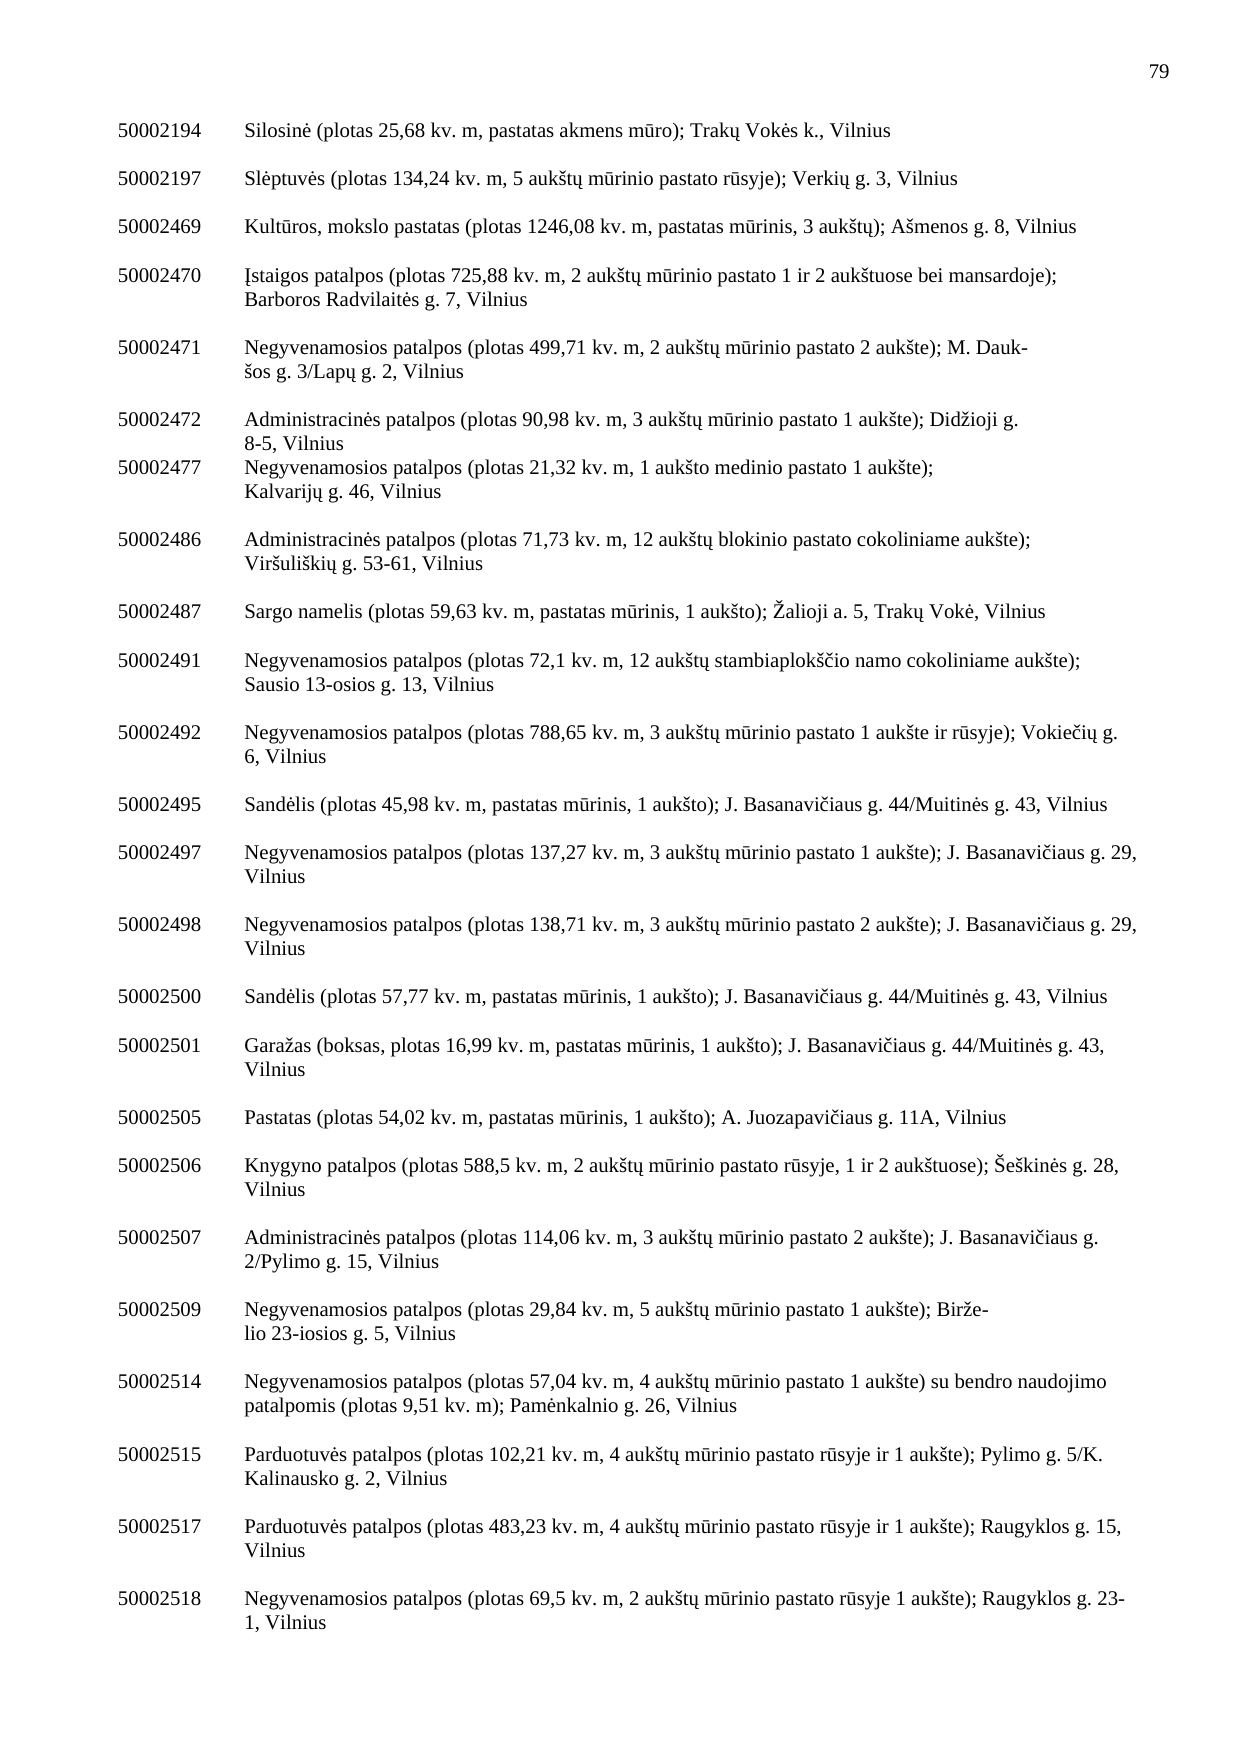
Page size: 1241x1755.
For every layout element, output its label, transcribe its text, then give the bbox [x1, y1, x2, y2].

table_cell [1163, 648, 1178, 696]
table_cell [101, 1490, 1198, 1514]
table_cell [1207, 1442, 1240, 1490]
table_cell [1178, 1369, 1192, 1417]
table_cell Įstaigos patalpos (plotas 725,88 kv. m, 2 aukštų mūrinio pastato 1 ir 2 aukštuose bei mansardoje); Barboros Radvilaitės g. 7, Vilnius [233, 263, 1148, 311]
table_cell [101, 1273, 1198, 1297]
table_cell [1207, 1009, 1240, 1032]
table_cell [1198, 383, 1207, 407]
table_cell 50002487 [101, 599, 233, 623]
table_cell [1148, 1514, 1163, 1562]
table_cell [1193, 455, 1198, 503]
table_cell [1178, 984, 1192, 1008]
table_cell 50002471 [101, 335, 233, 383]
table_cell [101, 624, 1198, 647]
table_cell [1198, 648, 1207, 696]
table_cell [101, 575, 1198, 599]
table_cell [1198, 407, 1207, 455]
table_cell [1193, 1586, 1198, 1634]
table_cell [1198, 1273, 1207, 1297]
table_cell [1178, 840, 1192, 888]
table_cell 50002506 [101, 1153, 233, 1201]
table_cell [1163, 1105, 1178, 1129]
table_cell [101, 311, 1198, 335]
table_cell [1207, 696, 1240, 720]
table_cell [1163, 720, 1178, 768]
table_cell [1207, 190, 1240, 214]
table_cell [1148, 407, 1163, 455]
table_cell [1163, 1514, 1178, 1562]
table_cell [1193, 1297, 1198, 1345]
table_cell [1193, 912, 1198, 960]
table_cell [1207, 1369, 1240, 1417]
table_cell 50002470 [101, 263, 233, 311]
table_cell [1198, 190, 1207, 214]
table_cell [1207, 624, 1240, 647]
table_cell [1178, 1153, 1192, 1201]
table_cell [1198, 1009, 1207, 1032]
table_cell [1178, 1297, 1192, 1345]
table_cell [1198, 1105, 1207, 1129]
table_cell [1198, 1033, 1207, 1081]
table_cell [1163, 166, 1178, 190]
table_cell [1178, 527, 1192, 575]
table_cell [1193, 527, 1198, 575]
table_cell [101, 888, 1198, 912]
table_cell [1178, 1442, 1192, 1490]
table_cell [1198, 1634, 1207, 1658]
table_cell [1207, 720, 1240, 768]
table_cell [1198, 1081, 1207, 1105]
table_cell [1163, 840, 1178, 888]
table_cell Sandėlis (plotas 57,77 kv. m, pastatas mūrinis, 1 aukšto); J. Basanavičiaus g. 44/Muitinės g. 43, Vilnius [233, 984, 1148, 1008]
table_cell [1148, 166, 1163, 190]
table_cell [1207, 912, 1240, 960]
table_cell 50002501 [101, 1033, 233, 1081]
table_cell Garažas (boksas, plotas 16,99 kv. m, pastatas mūrinis, 1 aukšto); J. Basanavičiaus g. 44/Muitinės g. 43, Vilnius [233, 1033, 1178, 1081]
table_cell [1148, 792, 1163, 816]
table_cell [1163, 335, 1178, 383]
table_cell [1193, 1369, 1198, 1417]
table_cell [1193, 214, 1198, 238]
table_cell [1178, 1514, 1192, 1562]
table_cell [1163, 1297, 1178, 1345]
table_cell [1163, 1225, 1178, 1273]
table_cell [1148, 720, 1163, 768]
table_cell [1198, 1490, 1207, 1514]
table_cell [1198, 1129, 1207, 1153]
table_cell 50002514 [101, 1369, 233, 1417]
table_cell [1198, 840, 1207, 888]
table_cell [1198, 142, 1207, 166]
table_cell [1193, 1153, 1198, 1201]
table_cell [1148, 912, 1163, 960]
table_cell Parduotuvės patalpos (plotas 483,23 kv. m, 4 aukštų mūrinio pastato rūsyje ir 1 aukšte); Raugyklos g. 15, Vilnius [233, 1514, 1148, 1562]
table_cell [101, 1081, 1198, 1105]
table_cell [1207, 599, 1240, 623]
table_cell [1148, 1297, 1163, 1345]
table_cell [1207, 1297, 1240, 1345]
table_cell Parduotuvės patalpos (plotas 102,21 kv. m, 4 aukštų mūrinio pastato rūsyje ir 1 aukšte); Pylimo g. 5/K. Kalinausko g. 2, Vilnius [233, 1442, 1178, 1490]
table_cell [1178, 1225, 1192, 1273]
table_cell [1178, 407, 1192, 455]
table_cell [1198, 1586, 1207, 1634]
table_cell [1207, 118, 1240, 142]
table_cell [1207, 239, 1240, 262]
table_cell Sandėlis (plotas 45,98 kv. m, pastatas mūrinis, 1 aukšto); J. Basanavičiaus g. 44/Muitinės g. 43, Vilnius [233, 792, 1148, 816]
table_cell [1198, 1201, 1207, 1225]
table_cell [1193, 1442, 1198, 1490]
table_cell [1198, 1153, 1207, 1201]
table_cell [101, 1418, 1198, 1442]
table_cell [1207, 1273, 1240, 1297]
table_cell [1198, 792, 1207, 816]
table_cell [1193, 1033, 1198, 1081]
table_cell [1207, 1081, 1240, 1105]
table_cell [101, 1562, 1198, 1586]
table_cell [1207, 407, 1240, 455]
table_cell [1178, 335, 1192, 383]
table_cell [1207, 840, 1240, 888]
table_cell [1163, 912, 1178, 960]
table_cell [101, 503, 1198, 527]
table_cell [1148, 1586, 1163, 1634]
table_cell [1163, 792, 1178, 816]
table_cell [101, 1634, 1198, 1658]
table_cell 50002495 [101, 792, 233, 816]
table_cell [101, 768, 1198, 792]
table_cell [1207, 1153, 1240, 1201]
table_cell [1198, 624, 1207, 647]
table_cell [1207, 503, 1240, 527]
table_cell [1193, 599, 1198, 623]
table_cell [1207, 1490, 1240, 1514]
table_cell [1148, 263, 1163, 311]
table_cell [1207, 1418, 1240, 1442]
table_cell [1178, 1586, 1192, 1634]
table_cell [1163, 984, 1178, 1008]
table_cell Sargo namelis (plotas 59,63 kv. m, pastatas mūrinis, 1 aukšto); Žalioji a. 5, Trakų Vokė, Vilnius [233, 599, 1148, 623]
table_cell [1178, 166, 1192, 190]
table_cell [1163, 455, 1178, 503]
table_cell [1193, 792, 1198, 816]
table_cell [1198, 720, 1207, 768]
table_cell [1148, 1225, 1163, 1273]
table_cell [1163, 407, 1178, 455]
table_cell [1207, 1105, 1240, 1129]
table_cell 50002515 [101, 1442, 233, 1490]
table_cell [1193, 1105, 1198, 1129]
table_cell [1207, 1562, 1240, 1586]
table_cell [1198, 599, 1207, 623]
table_cell Negyvenamosios patalpos (plotas 499,71 kv. m, 2 aukštų mūrinio pastato 2 aukšte); M. Dauk- šos g. 3/Lapų g. 2, Vilnius [233, 335, 1148, 383]
table_cell [1163, 527, 1178, 575]
table_cell 50002507 [101, 1225, 233, 1273]
table_cell [1207, 383, 1240, 407]
table_cell [1193, 1514, 1198, 1562]
table_cell [1178, 792, 1192, 816]
table_cell [101, 1009, 1198, 1032]
table_cell [1198, 1442, 1207, 1490]
table_cell [1193, 984, 1198, 1008]
table_cell [1207, 263, 1240, 311]
table_cell 50002194 [101, 118, 233, 142]
table_cell [1148, 1369, 1163, 1417]
table_cell [1207, 648, 1240, 696]
table_cell [1198, 960, 1207, 984]
table_cell [1198, 503, 1207, 527]
table_cell Negyvenamosios patalpos (plotas 72,1 kv. m, 12 aukštų stambiaplokščio namo cokoliniame aukšte); Sausio 13-osios g. 13, Vilnius [233, 648, 1148, 696]
table_cell 50002505 [101, 1105, 233, 1129]
table_cell [1207, 1129, 1240, 1153]
table_cell [1178, 214, 1192, 238]
table_cell Silosinė (plotas 25,68 kv. m, pastatas akmens mūro); Trakų Vokės k., Vilnius [233, 118, 1148, 142]
table_cell [1198, 1418, 1207, 1442]
table_cell [1193, 840, 1198, 888]
table_cell [1163, 263, 1178, 311]
table_cell [1178, 599, 1192, 623]
table_cell [1148, 335, 1163, 383]
table_cell [1178, 648, 1192, 696]
table_cell [1178, 720, 1192, 768]
table_cell 50002492 [101, 720, 233, 768]
table_cell [1198, 311, 1207, 335]
table_cell [1207, 816, 1240, 840]
table_cell 50002486 [101, 527, 233, 575]
table_cell Negyvenamosios patalpos (plotas 69,5 kv. m, 2 aukštų mūrinio pastato rūsyje 1 aukšte); Raugyklos g. 23-1, Vilnius [233, 1586, 1148, 1634]
table_cell [1207, 1586, 1240, 1634]
table_cell [1148, 648, 1163, 696]
table_cell [1178, 1105, 1192, 1129]
table_cell 50002197 [101, 166, 233, 190]
table_cell [1198, 1297, 1207, 1345]
table_cell [1198, 768, 1207, 792]
table_cell [101, 239, 1198, 262]
table_cell [1178, 455, 1192, 503]
table_cell [1198, 696, 1207, 720]
table_cell Knygyno patalpos (plotas 588,5 kv. m, 2 aukštų mūrinio pastato rūsyje, 1 ir 2 aukštuose); Šeškinės g. 28, Vilnius [233, 1153, 1148, 1201]
table_cell [1163, 1153, 1178, 1201]
table_cell [1198, 1225, 1207, 1273]
table_cell 50002497 [101, 840, 233, 888]
table_cell [1198, 888, 1207, 912]
table_cell [1198, 816, 1207, 840]
table_cell [101, 960, 1198, 984]
table_cell Administracinės patalpos (plotas 114,06 kv. m, 3 aukštų mūrinio pastato 2 aukšte); J. Basanavičiaus g. 2/Pylimo g. 15, Vilnius [233, 1225, 1148, 1273]
table_cell Administracinės patalpos (plotas 90,98 kv. m, 3 aukštų mūrinio pastato 1 aukšte); Didžioji g. 8-5, Vilnius [233, 407, 1148, 455]
table_cell [1198, 912, 1207, 960]
table_cell [1148, 455, 1163, 503]
table_cell Negyvenamosios patalpos (plotas 21,32 kv. m, 1 aukšto medinio pastato 1 aukšte); Kalvarijų g. 46, Vilnius [233, 455, 1148, 503]
table_cell [1148, 118, 1163, 142]
table_cell [1198, 118, 1207, 142]
table_cell [1193, 335, 1198, 383]
table_cell [1198, 527, 1207, 575]
table_cell [1148, 1153, 1163, 1201]
table_cell [101, 190, 1198, 214]
table_cell [1178, 912, 1192, 960]
table_cell [1198, 335, 1207, 383]
table_cell Negyvenamosios patalpos (plotas 788,65 kv. m, 3 aukštų mūrinio pastato 1 aukšte ir rūsyje); Vokiečių g. 6, Vilnius [233, 720, 1148, 768]
table_cell [1207, 960, 1240, 984]
table_cell [1207, 1345, 1240, 1369]
table_cell [1163, 118, 1178, 142]
table_cell [1148, 1105, 1163, 1129]
table_cell Negyvenamosios patalpos (plotas 138,71 kv. m, 3 aukštų mūrinio pastato 2 aukšte); J. Basanavičiaus g. 29, Vilnius [233, 912, 1148, 960]
table_cell [1207, 575, 1240, 599]
table_cell [1148, 599, 1163, 623]
table_cell [1207, 1033, 1240, 1081]
table_cell [101, 1201, 1198, 1225]
table_cell 50002518 [101, 1586, 233, 1634]
table_cell [1198, 214, 1207, 238]
table_cell [1148, 840, 1163, 888]
table_cell [101, 1129, 1198, 1153]
table_cell Kultūros, mokslo pastatas (plotas 1246,08 kv. m, pastatas mūrinis, 3 aukštų); Ašmenos g. 8, Vilnius [233, 214, 1148, 238]
table_cell [1198, 1514, 1207, 1562]
table_cell [1207, 768, 1240, 792]
table_cell 50002472 [101, 407, 233, 455]
table_cell Administracinės patalpos (plotas 71,73 kv. m, 12 aukštų blokinio pastato cokoliniame aukšte); Viršuliškių g. 53-61, Vilnius [233, 527, 1148, 575]
table_cell [1207, 455, 1240, 503]
table_cell [1207, 335, 1240, 383]
table_cell [1198, 1562, 1207, 1586]
table_cell [1198, 984, 1207, 1008]
table_cell [1178, 263, 1192, 311]
table_cell 50002491 [101, 648, 233, 696]
table_cell 50002517 [101, 1514, 233, 1562]
table_cell [1178, 1033, 1192, 1081]
table_cell Pastatas (plotas 54,02 kv. m, pastatas mūrinis, 1 aukšto); A. Juozapavičiaus g. 11A, Vilnius [233, 1105, 1148, 1129]
table_cell Slėptuvės (plotas 134,24 kv. m, 5 aukštų mūrinio pastato rūsyje); Verkių g. 3, Vilnius [233, 166, 1148, 190]
table_cell [101, 816, 1198, 840]
table_cell 50002477 [101, 455, 233, 503]
table_cell 50002509 [101, 1297, 233, 1345]
table_cell [1207, 1634, 1240, 1658]
table_cell [1163, 1369, 1178, 1417]
table_cell [1163, 599, 1178, 623]
table_cell [1193, 407, 1198, 455]
table_cell [1207, 527, 1240, 575]
table_cell [1148, 984, 1163, 1008]
table_cell [1163, 1586, 1178, 1634]
table_cell [1193, 166, 1198, 190]
table_cell Negyvenamosios patalpos (plotas 137,27 kv. m, 3 aukštų mūrinio pastato 1 aukšte); J. Basanavičiaus g. 29, Vilnius [233, 840, 1148, 888]
table_cell [1148, 527, 1163, 575]
table_cell [1178, 118, 1192, 142]
table_cell 50002469 [101, 214, 233, 238]
table_cell [1207, 984, 1240, 1008]
table_cell [1198, 1345, 1207, 1369]
table_cell Negyvenamosios patalpos (plotas 57,04 kv. m, 4 aukštų mūrinio pastato 1 aukšte) su bendro naudojimo patalpomis (plotas 9,51 kv. m); Pamėnkalnio g. 26, Vilnius [233, 1369, 1148, 1417]
table_cell [1207, 214, 1240, 238]
table_cell [1193, 648, 1198, 696]
table_cell 50002500 [101, 984, 233, 1008]
table_cell [1198, 263, 1207, 311]
table_cell [1193, 720, 1198, 768]
table_cell Negyvenamosios patalpos (plotas 29,84 kv. m, 5 aukštų mūrinio pastato 1 aukšte); Birže- lio 23-iosios g. 5, Vilnius [233, 1297, 1148, 1345]
table_cell [1207, 1201, 1240, 1225]
table_cell [1163, 214, 1178, 238]
table_cell [101, 142, 1198, 166]
table_cell [1207, 142, 1240, 166]
table_cell [1207, 1225, 1240, 1273]
table_cell [1198, 575, 1207, 599]
table_cell [1207, 311, 1240, 335]
table_cell [1193, 118, 1198, 142]
table_cell [1207, 888, 1240, 912]
table_cell [101, 1345, 1198, 1369]
table_cell [1198, 239, 1207, 262]
table_cell [1198, 1369, 1207, 1417]
table_cell [1198, 455, 1207, 503]
table_cell [1193, 263, 1198, 311]
table_cell [1193, 1225, 1198, 1273]
table_cell [1148, 214, 1163, 238]
table_cell [1207, 792, 1240, 816]
table_cell [1198, 166, 1207, 190]
table_cell [101, 696, 1198, 720]
table_cell 50002498 [101, 912, 233, 960]
table_cell [101, 383, 1198, 407]
table_cell [1207, 1514, 1240, 1562]
table_cell [1207, 166, 1240, 190]
